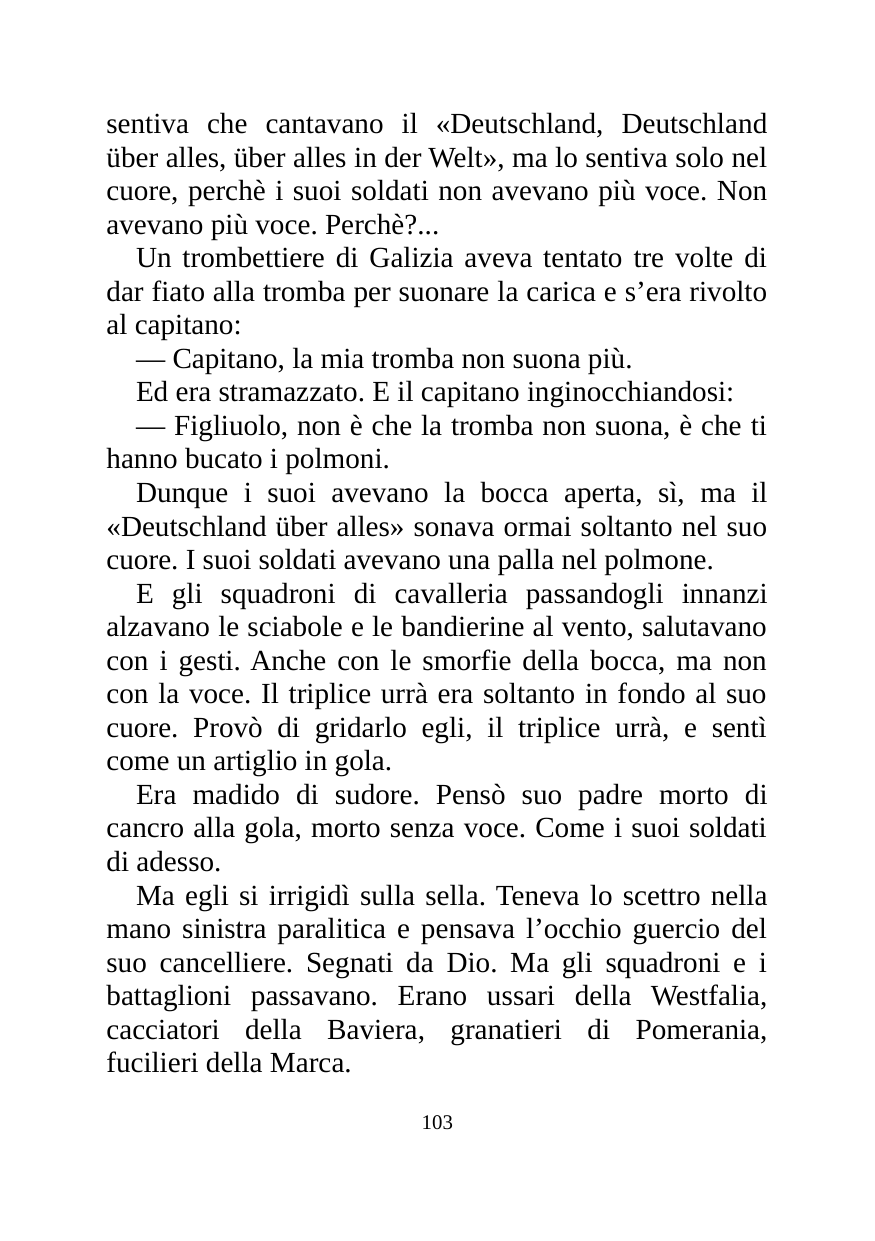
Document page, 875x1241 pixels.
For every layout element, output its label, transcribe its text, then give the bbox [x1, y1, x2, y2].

text Dunque i suoi avevano la bocca aperta, sì, ma il «Deutschland über alles» sonava ormai soltanto nel suo cuore. I suoi soldati avevano una palla nel polmone. [106, 475, 768, 576]
text — Capitano, la mia tromba non suona più. [106, 341, 768, 374]
text Era madido di sudore. Pensò suo padre morto di cancro alla gola, morto senza voce. Come i suoi soldati di adesso. [106, 777, 768, 878]
text Ed era stramazzato. E il capitano inginocchiandosi: [106, 374, 768, 408]
text sentiva che cantavano il «Deutschland, Deutschland über alles, über alles in der Welt», ma lo sentiva solo nel cuore, perchè i suoi soldati non avevano più voce. Non avevano più voce. Perchè?... [106, 106, 768, 240]
text E gli squadroni di cavalleria passandogli innanzi alzavano le sciabole e le bandierine al vento, salutavano con i gesti. Anche con le smorfie della bocca, ma non con la voce. Il triplice urrà era soltanto in fondo al suo cuore. Provò di gridarlo egli, il triplice urrà, e sentì come un artiglio in gola. [106, 576, 768, 777]
text Un trombettiere di Galizia aveva tentato tre volte di dar fiato alla tromba per suonare la carica e s’era rivolto al capitano: [106, 240, 768, 341]
text Ma egli si irrigidì sulla sella. Teneva lo scettro nella mano sinistra paralitica e pensava l’occhio guercio del suo cancelliere. Segnati da Dio. Ma gli squadroni e i battaglioni passavano. Erano ussari della Westfalia, cacciatori della Baviera, granatieri di Pomerania, fucilieri della Marca. [106, 878, 768, 1079]
text — Figliuolo, non è che la tromba non suona, è che ti hanno bucato i polmoni. [106, 408, 768, 475]
